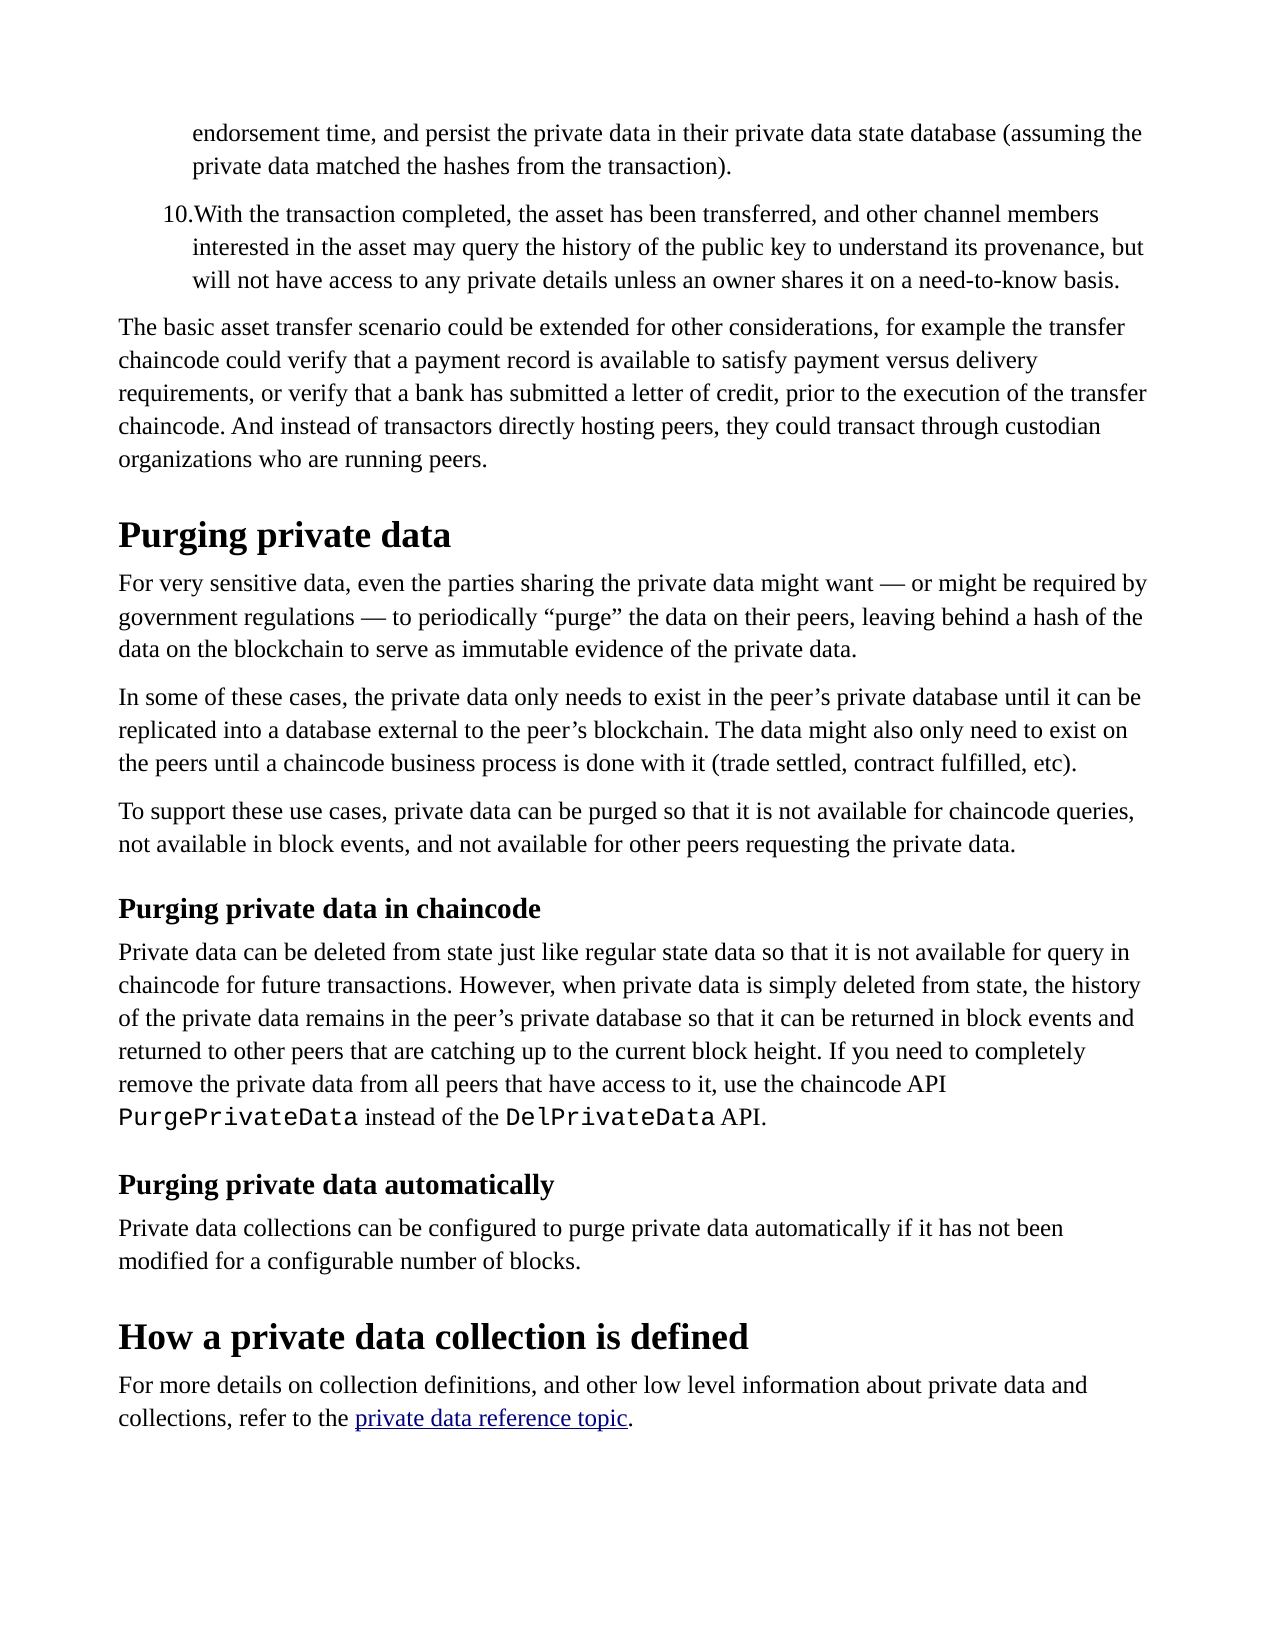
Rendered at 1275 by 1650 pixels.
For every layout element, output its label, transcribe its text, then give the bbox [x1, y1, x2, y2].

list With the transaction completed, the asset has been transferred, and other channel members interested in the asset may query the history of the public key to understand its provenance, but will not have access to any private details unless an owner shares it on a need-to-know basis. [162, 199, 1157, 293]
text Private data can be deleted from state just like regular state data so that it is not available for query in chaincode for future transactions. However, when private data is simply deleted from state, the history of the private data remains in the peer’s private database so that it can be returned in block events and returned to other peers that are catching up to the current block height. If you need to completely remove the private data from all peers that have access to it, use the chaincode API PurgePrivateData instead of the DelPrivateData API. [118, 937, 1157, 1133]
text To support these use cases, private data can be purged so that it is not available for chaincode queries, not available in block events, and not available for other peers requesting the private data. [118, 796, 1157, 858]
text For more details on collection definitions, and other low level information about private data and collections, refer to the private data reference topic. [118, 1370, 1157, 1432]
text The basic asset transfer scenario could be extended for other considerations, for example the transfer chaincode could verify that a payment record is available to satisfy payment versus delivery requirements, or verify that a bank has submitted a letter of credit, prior to the execution of the transfer chaincode. And instead of transactors directly hosting peers, they could transact through custodian organizations who are running peers. [118, 312, 1157, 473]
subtitle Purging private data in chaincode [118, 891, 1157, 924]
subtitle How a private data collection is defined [118, 1314, 1157, 1357]
text For very sensitive data, even the parties sharing the private data might want — or might be required by government regulations — to periodically “purge” the data on their peers, leaving behind a hash of the data on the blockchain to serve as immutable evidence of the private data. [118, 568, 1157, 663]
subtitle Purging private data automatically [118, 1167, 1157, 1200]
text Private data collections can be configured to purge private data automatically if it has not been modified for a configurable number of blocks. [118, 1213, 1157, 1274]
list endorsement time, and persist the private data in their private data state database (assuming the private data matched the hashes from the transaction). [162, 118, 1157, 180]
text In some of these cases, the private data only needs to exist in the peer’s private database until it can be replicated into a database external to the peer’s blockchain. The data might also only need to exist on the peers until a chaincode business process is done with it (trade settled, contract fulfilled, etc). [118, 682, 1157, 777]
subtitle Purging private data [118, 513, 1157, 556]
